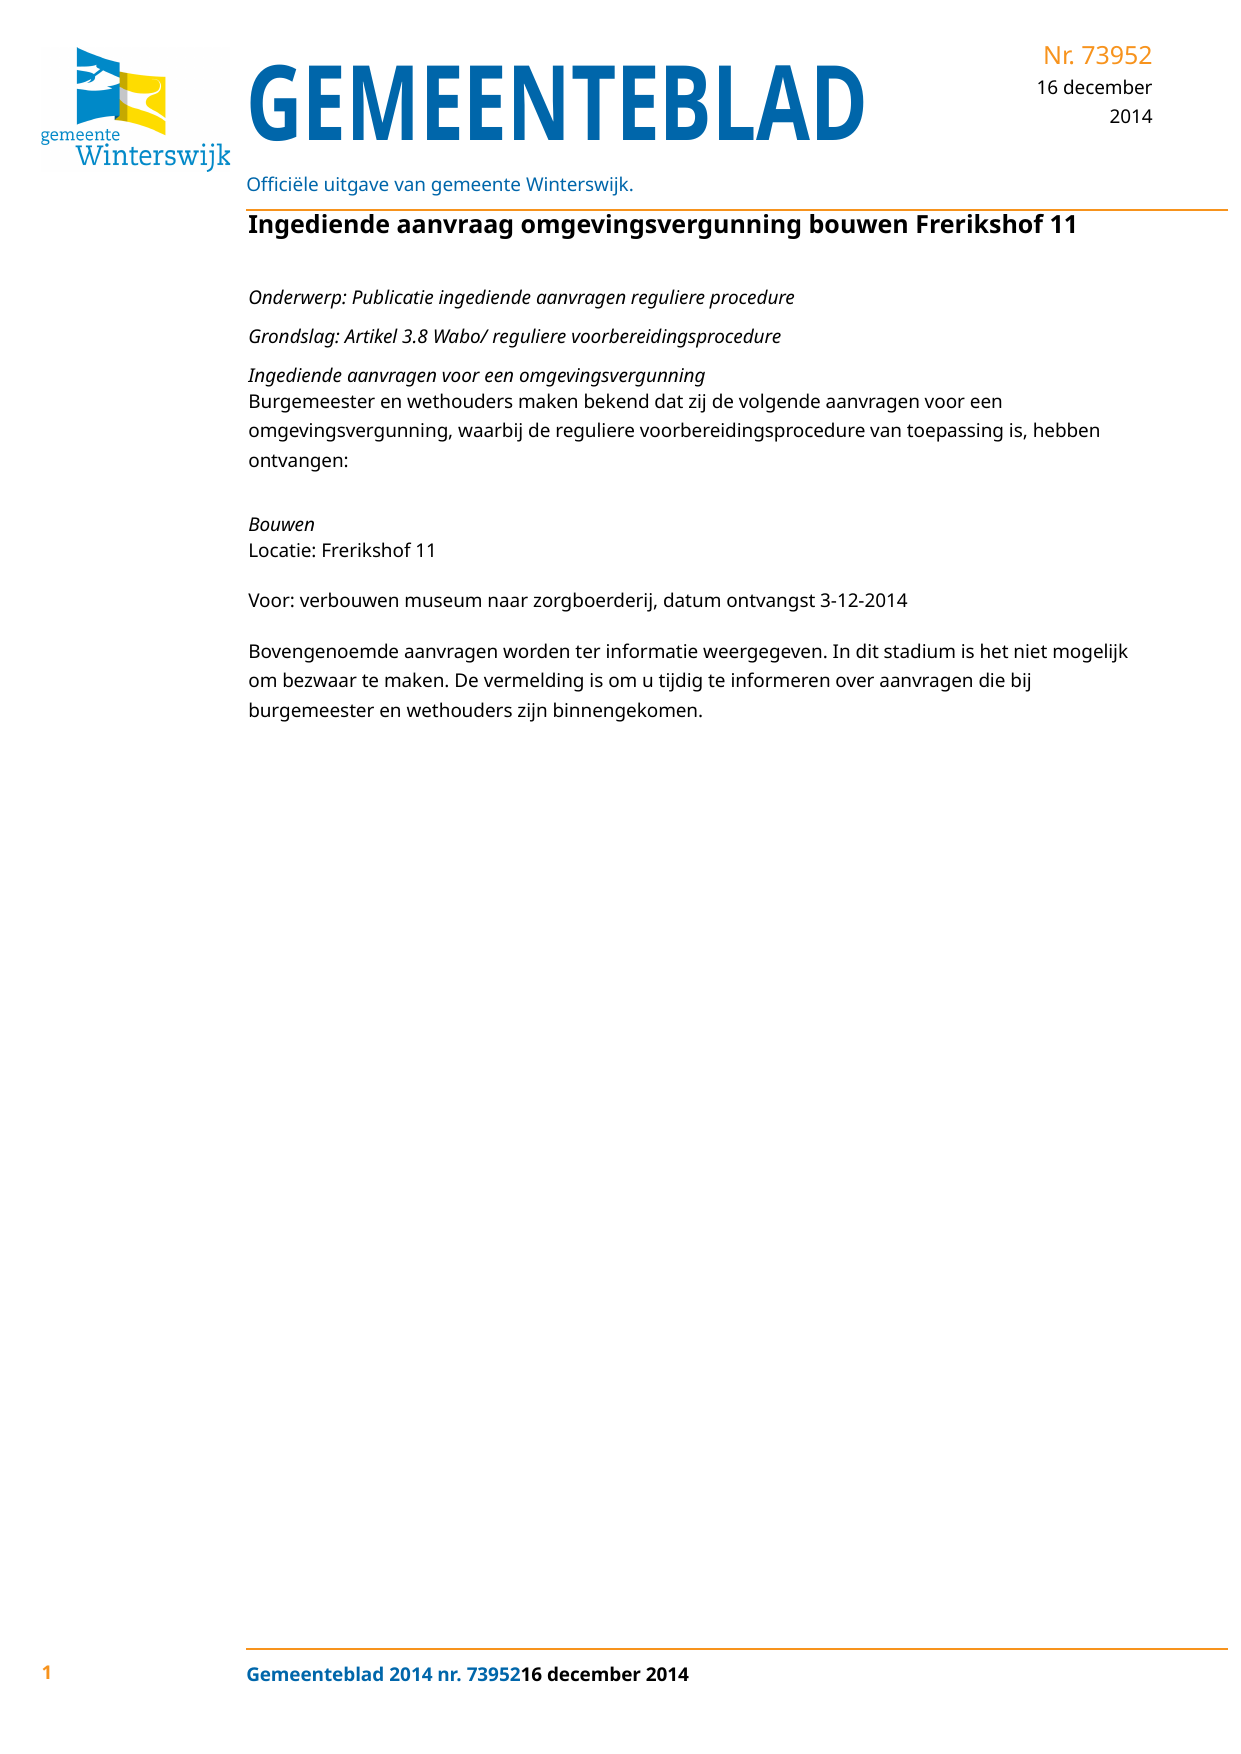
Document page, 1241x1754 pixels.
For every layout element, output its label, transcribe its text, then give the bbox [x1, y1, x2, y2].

text Locatie: Frerikshof 11 [248, 537, 1152, 563]
text Grondslag: Artikel 3.8 Wabo/ reguliere voorbereidingsprocedure [248, 323, 1152, 349]
text Burgemeester en wethouders maken bekend dat zij de volgende aanvragen voor een omgevingsvergunning, waarbij de reguliere voorbereidingsprocedure van toepassing is, hebben ontvangen: [248, 388, 1152, 473]
picture [41, 47, 231, 172]
text Voor: verbouwen museum naar zorgboerderij, datum ontvangst 3-12-2014 [248, 587, 1152, 613]
text Bovengenoemde aanvragen worden ter informatie weergegeven. In dit stadium is het niet mogelijk om bezwaar te maken. De vermelding is om u tijdig te informeren over aanvragen die bij burgemeester en wethouders zijn binnengekomen. [248, 638, 1152, 723]
text Ingediende aanvragen voor een omgevingsvergunning [248, 362, 1152, 388]
text Bouwen [248, 511, 1152, 537]
text Onderwerp: Publicatie ingediende aanvragen reguliere procedure [248, 284, 1152, 309]
text Ingediende aanvraag omgevingsvergunning bouwen Frerikshof 11 [248, 211, 1152, 241]
picture [225, 153, 231, 162]
